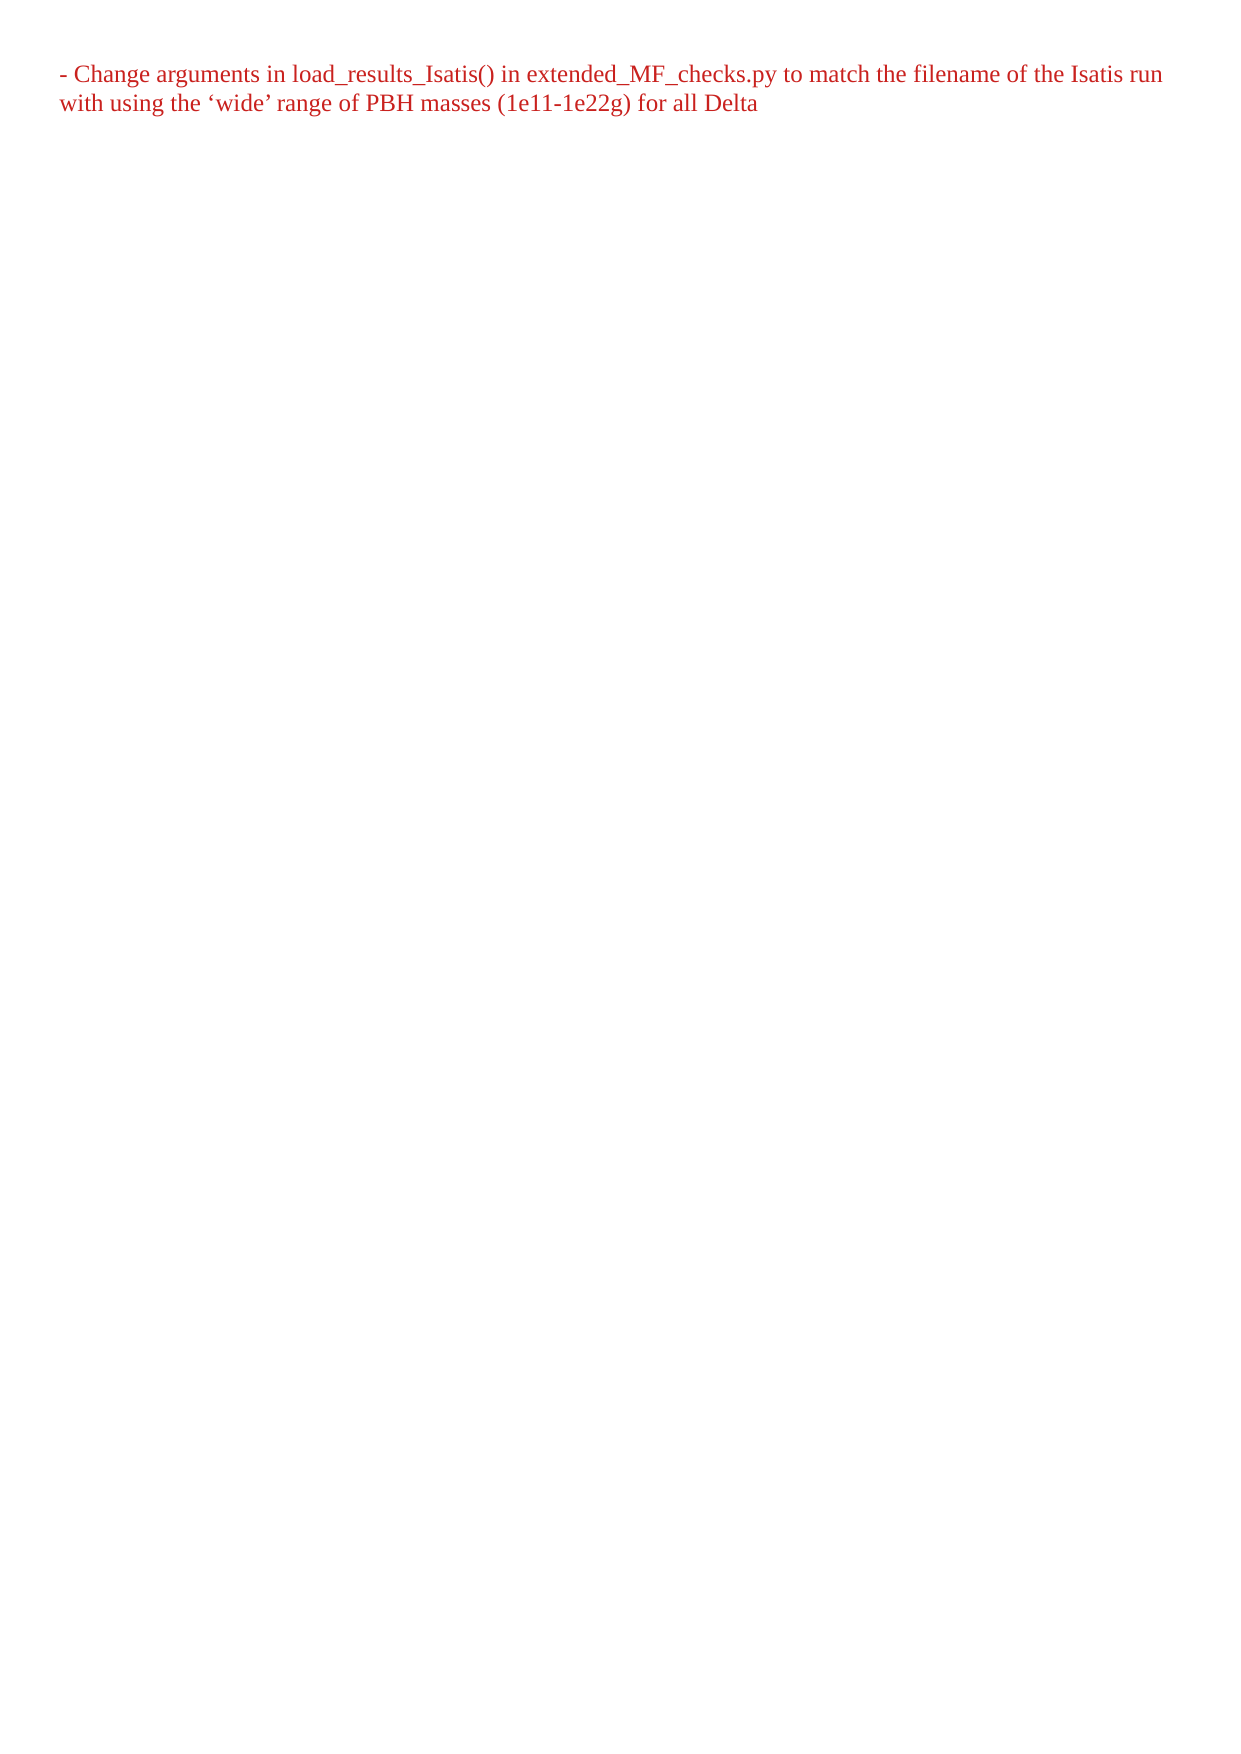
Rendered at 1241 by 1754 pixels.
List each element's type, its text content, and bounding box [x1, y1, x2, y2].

text - Change arguments in load_results_Isatis() in extended_MF_checks.py to match the filename of the Isatis run with using the ‘wide’ range of PBH masses (1e11-1e22g) for all Delta [59, 59, 1181, 117]
